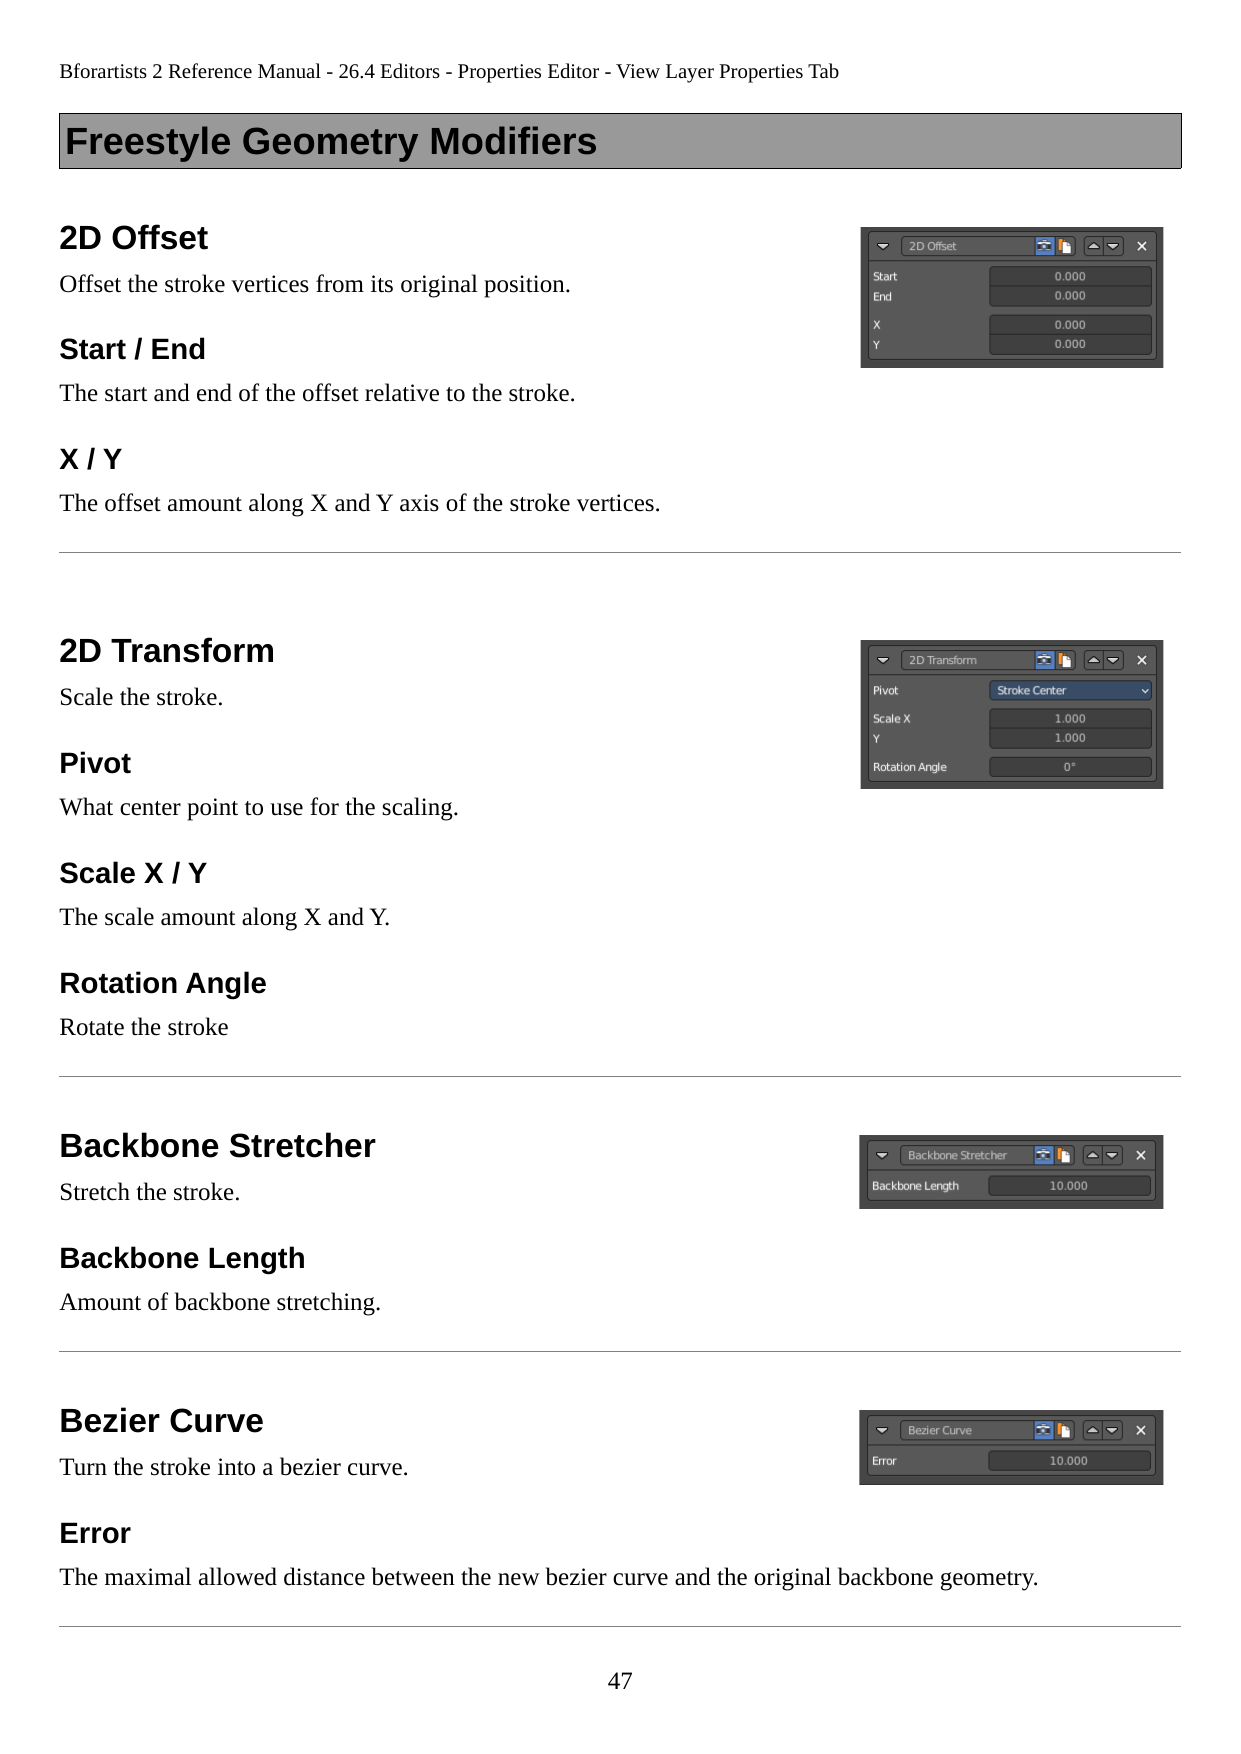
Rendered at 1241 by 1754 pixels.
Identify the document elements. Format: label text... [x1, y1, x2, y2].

subtitle [1164, 332, 1181, 366]
text Turn the stroke into a bezier curve. [59, 1452, 859, 1481]
subtitle Bezier Curve [59, 1401, 1181, 1440]
subtitle X / Y [59, 442, 1181, 476]
subtitle [1164, 746, 1181, 780]
picture [860, 227, 1164, 368]
text Offset the stroke vertices from its original position. [59, 269, 860, 297]
subtitle 2D Offset [59, 217, 1181, 256]
table_header Freestyle Geometry Modifiers [60, 114, 1181, 168]
text [1164, 682, 1181, 711]
text The start and end of the offset relative to the stroke. [59, 378, 1181, 407]
subtitle 2D Transform [59, 631, 1181, 670]
subtitle Pivot [59, 746, 860, 780]
subtitle Scale X / Y [59, 856, 1181, 890]
subtitle Error [59, 1516, 1181, 1550]
text [1164, 1177, 1181, 1206]
subtitle Rotation Angle [59, 966, 1181, 999]
text The scale amount along X and Y. [59, 902, 1181, 931]
text Stretch the stroke. [59, 1177, 859, 1206]
subtitle Backbone Length [59, 1241, 1181, 1275]
subtitle Start / End [59, 332, 860, 366]
text Scale the stroke. [59, 682, 860, 711]
picture [859, 1410, 1164, 1485]
picture [859, 1135, 1164, 1209]
picture [860, 640, 1164, 789]
text The offset amount along X and Y axis of the stroke vertices. [59, 488, 1181, 517]
text Amount of backbone stretching. [59, 1287, 1181, 1316]
subtitle Backbone Stretcher [59, 1126, 1181, 1165]
text Rotate the stroke [59, 1012, 1181, 1041]
text What center point to use for the scaling. [59, 792, 1181, 821]
text The maximal allowed distance between the new bezier curve and the original backbone geometry. [59, 1562, 1181, 1591]
